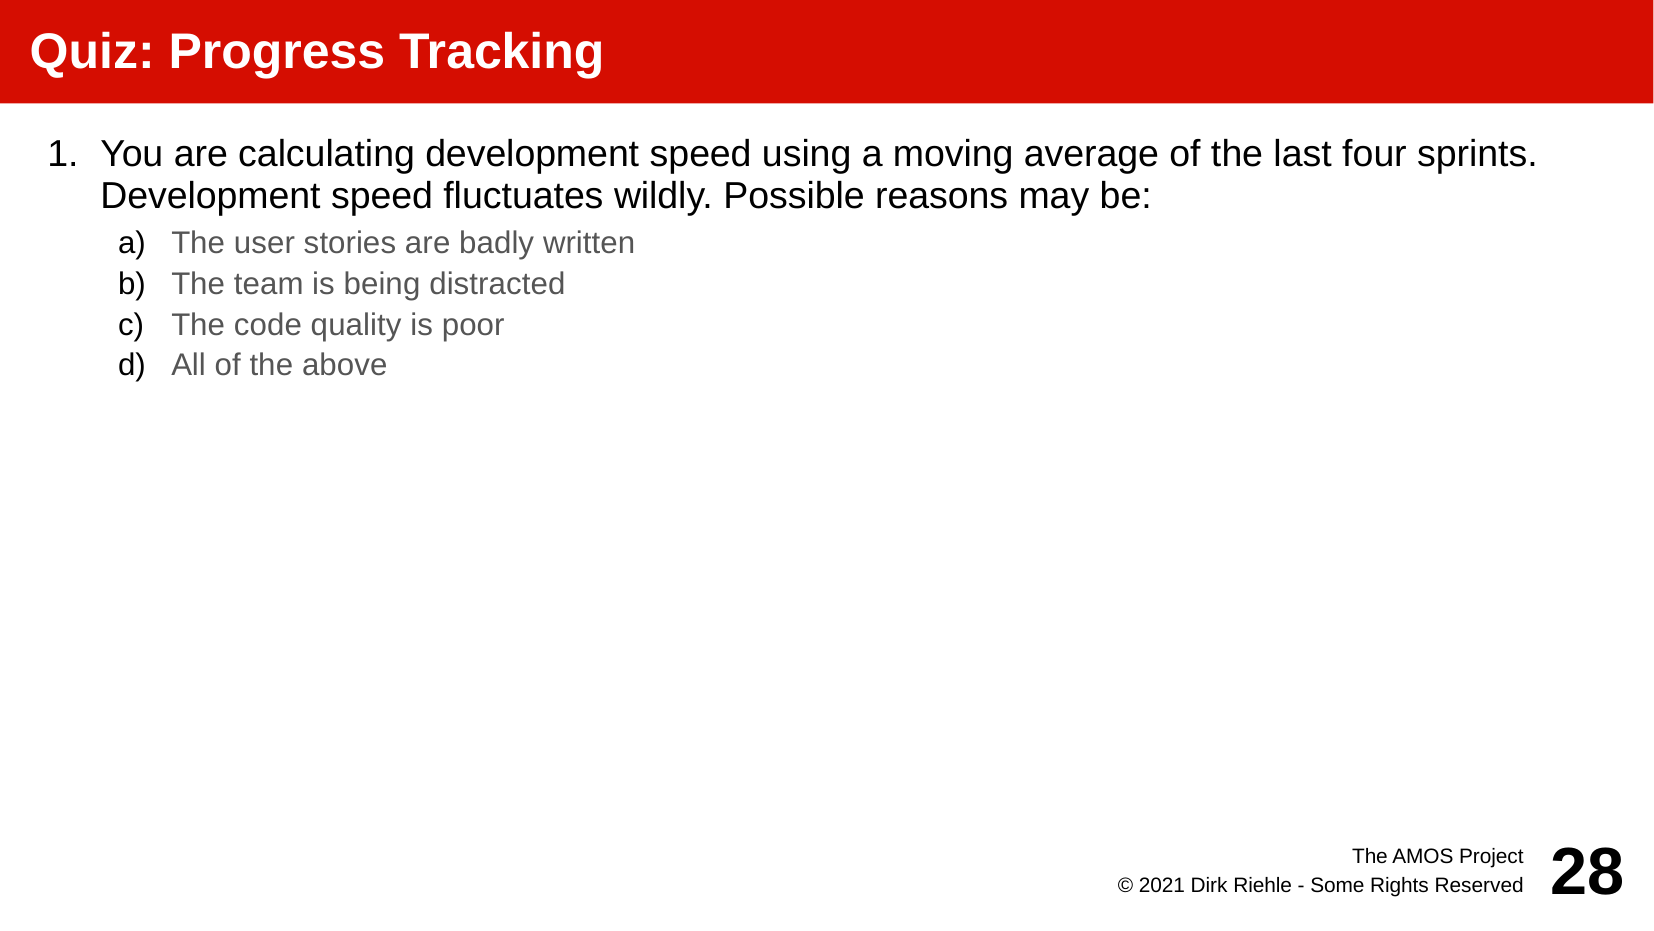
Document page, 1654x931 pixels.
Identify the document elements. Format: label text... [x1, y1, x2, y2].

list You are calculating development speed using a moving average of the last four sprints. Development speed fluctuates wildly. Possible reasons may be: The user stories are badly written The team is being distracted The code quality is poor All of the above [29, 132, 1625, 813]
title Quiz: Progress Tracking [0, 0, 1654, 104]
